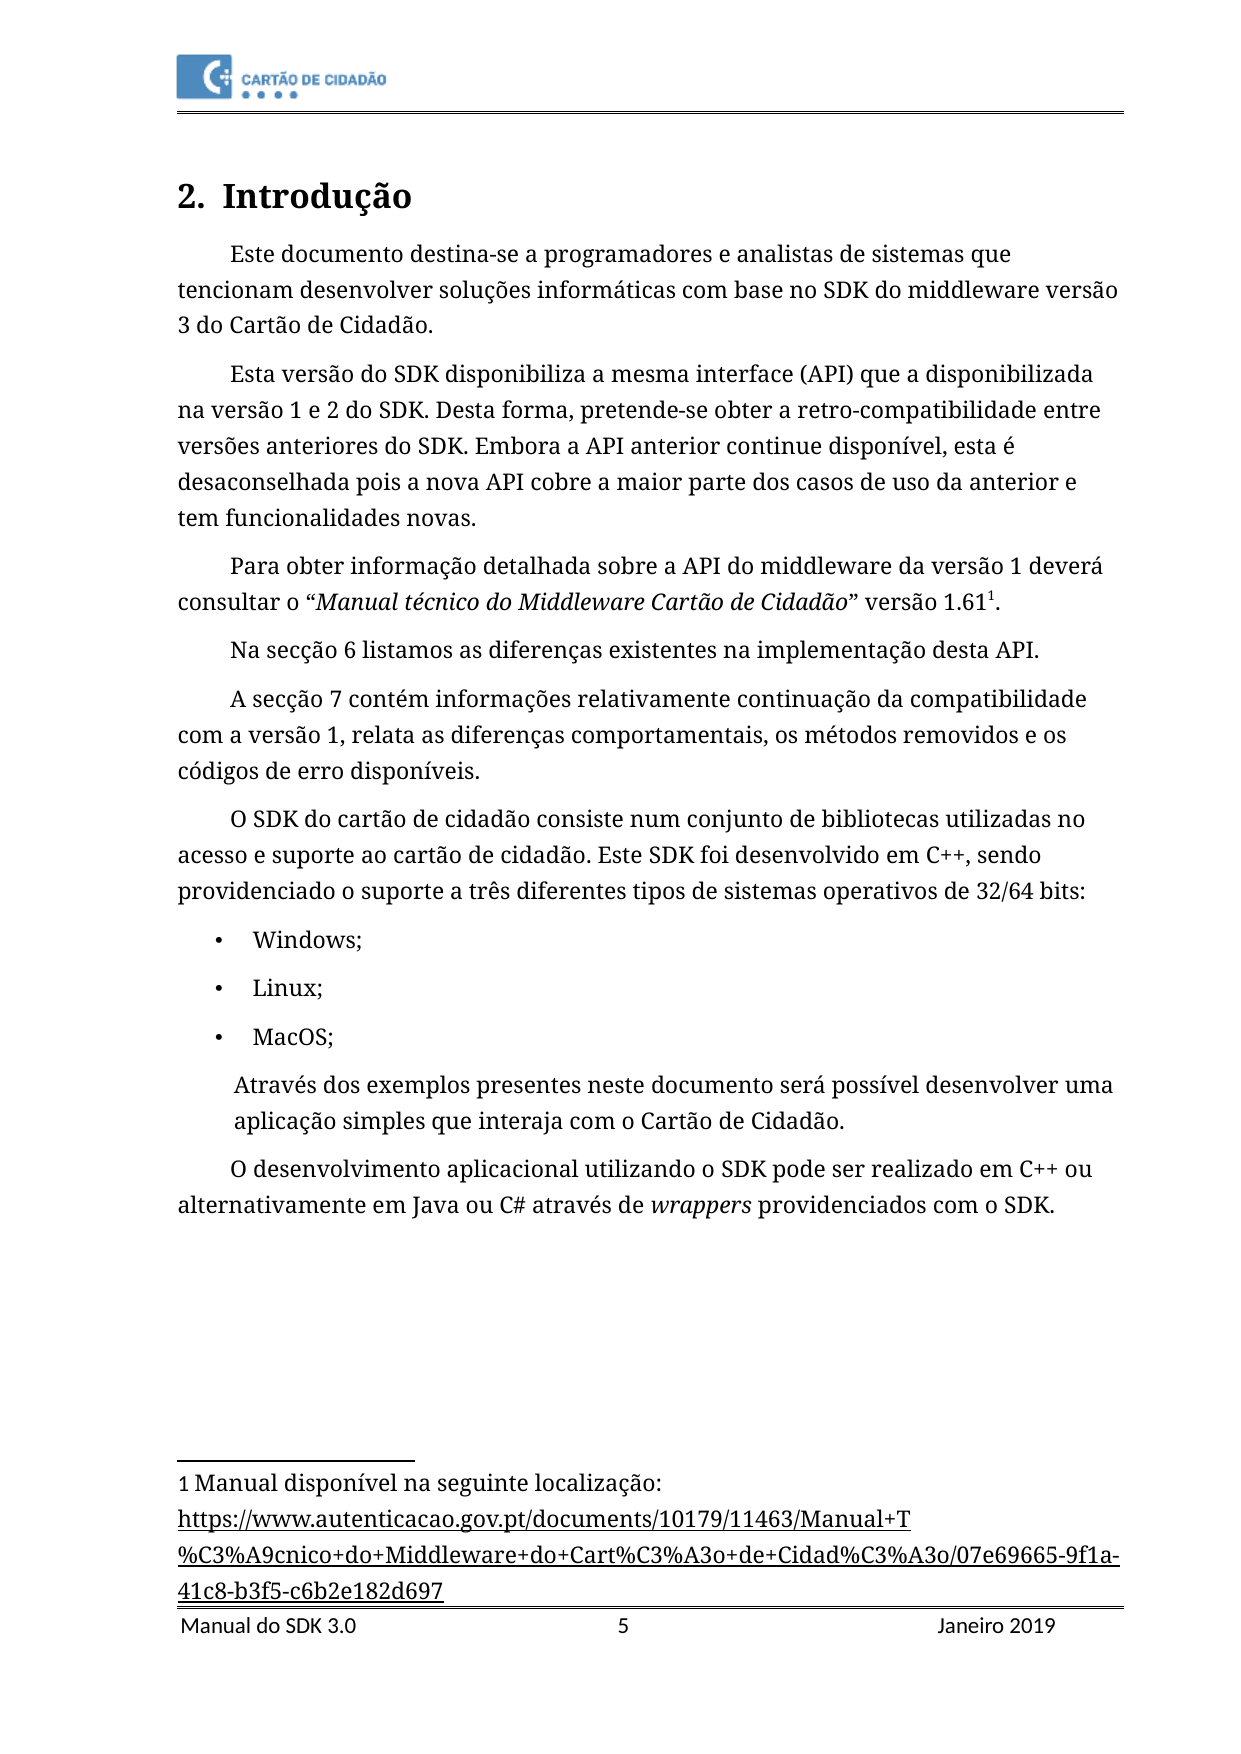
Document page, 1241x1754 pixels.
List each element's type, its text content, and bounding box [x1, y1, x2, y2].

text Este documento destina-se a programadores e analistas de sistemas que tencionam desenvolver soluções informáticas com base no SDK do middleware versão 3 do Cartão de Cidadão. [177, 238, 1124, 341]
text Manual disponível na seguinte localização: https://www.autenticacao.gov.pt/documents/10179/11463/Manual+T%C3%A9cnico+do+Middleware+do+Cart%C3%A3o+de+Cidad%C3%A3o/07e69665-9f1a-41c8-b3f5-c6b2e182d697 [177, 1467, 1124, 1606]
picture [174, 49, 428, 106]
text Esta versão do SDK disponibiliza a mesma interface (API) que a disponibilizada na versão 1 e 2 do SDK. Desta forma, pretende-se obter a retro-compatibilidade entre versões anteriores do SDK. Embora a API anterior continue disponível, esta é desaconselhada pois a nova API cobre a maior parte dos casos de uso da anterior e tem funcionalidades novas. [177, 358, 1124, 533]
text O desenvolvimento aplicacional utilizando o SDK pode ser realizado em C++ ou alternativamente em Java ou C# através de wrappers providenciados com o SDK. [177, 1153, 1124, 1220]
list MacOS; [215, 1020, 1124, 1052]
text Na secção 6 listamos as diferenças existentes na implementação desta API. [177, 634, 1124, 666]
list Windows; [215, 923, 1124, 955]
text A secção 7 contém informações relativamente continuação da compatibilidade com a versão 1, relata as diferenças comportamentais, os métodos removidos e os códigos de erro disponíveis. [177, 683, 1124, 786]
list Linux; [215, 972, 1124, 1003]
subtitle Introdução [177, 173, 1124, 218]
list Através dos exemplos presentes neste documento será possível desenvolver uma aplicação simples que interaja com o Cartão de Cidadão. [158, 1069, 1124, 1136]
text Para obter informação detalhada sobre a API do middleware da versão 1 deverá consultar o “Manual técnico do Middleware Cartão de Cidadão” versão 1.61. [177, 550, 1124, 617]
text O SDK do cartão de cidadão consiste num conjunto de bibliotecas utilizadas no acesso e suporte ao cartão de cidadão. Este SDK foi desenvolvido em C++, sendo providenciado o suporte a três diferentes tipos de sistemas operativos de 32/64 bits: [177, 803, 1124, 906]
